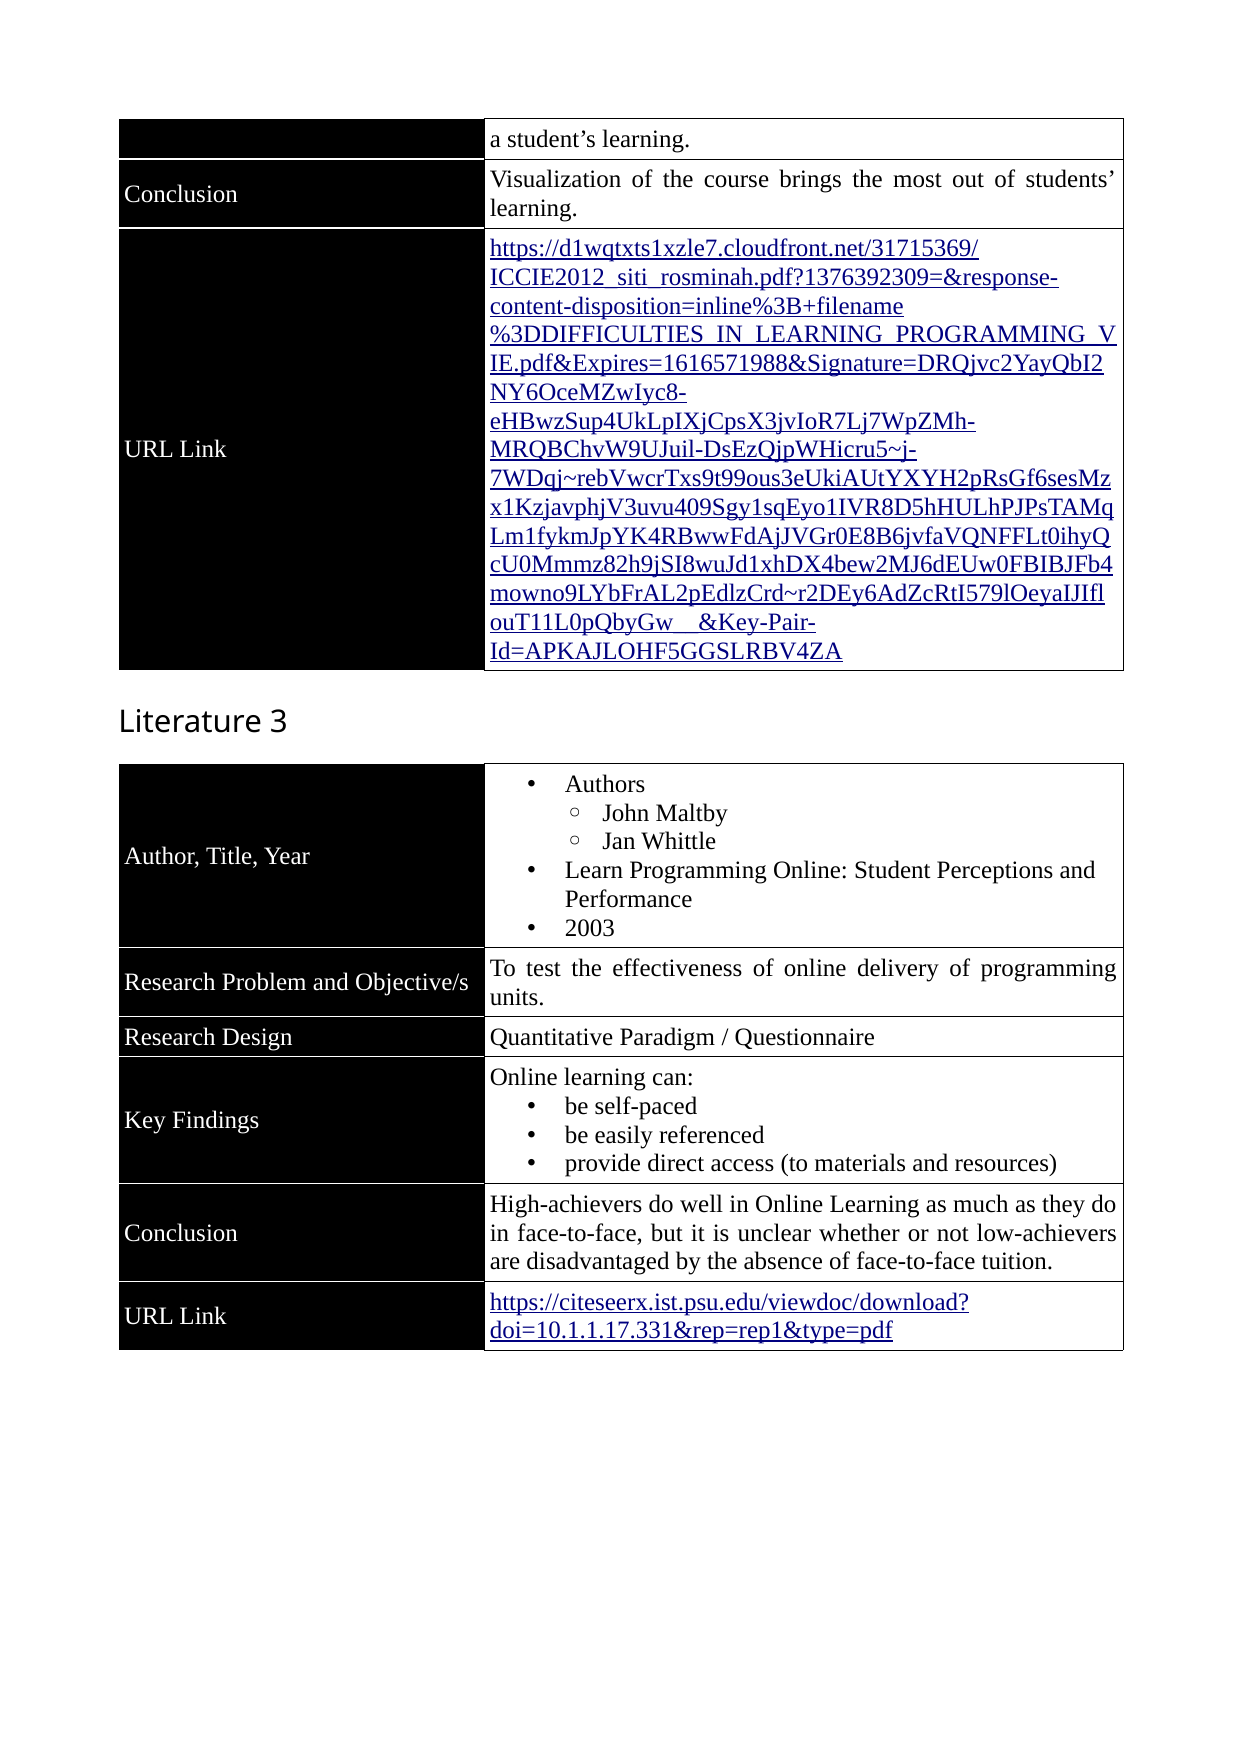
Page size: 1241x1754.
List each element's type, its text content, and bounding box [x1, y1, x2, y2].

table_cell Research Design [119, 1017, 484, 1056]
table_header Author, Title, Year [119, 764, 484, 947]
table_cell URL Link [119, 1282, 484, 1350]
table_cell Key Findings [119, 1057, 484, 1183]
table_cell Research Problem and Objective/s [119, 948, 484, 1016]
table_cell https://d1wqtxts1xzle7.cloudfront.net/31715369/ICCIE2012_siti_rosminah.pdf?1376392309=&response-content-disposition=inline%3B+filename%3DDIFFICULTIES_IN_LEARNING_PROGRAMMING_VIE.pdf&Expires=1616571988&Signature=DRQjvc2YayQbI2NY6OceMZwIyc8-eHBwzSup4UkLpIXjCpsX3jvIoR7Lj7WpZMh-MRQBChvW9UJuil-DsEzQjpWHicru5~j-7WDqj~rebVwcrTxs9t99ous3eUkiAUtYXYH2pRsGf6sesMzx1KzjavphjV3uvu409Sgy1sqEyo1IVR8D5hHULhPJPsTAMqLm1fykmJpYK4RBwwFdAjJVGr0E8B6jvfaVQNFFLt0ihyQcU0Mmmz82h9jSI8wuJd1xhDX4bew2MJ6dEUw0FBIBJFb4mowno9LYbFrAL2pEdlzCrd~r2DEy6AdZcRtI579lOeyaIJIflouT11L0pQbyGw__&Key-Pair-Id=APKAJLOHF5GGSLRBV4ZA [485, 229, 1123, 670]
table_cell [119, 119, 484, 158]
table_cell To test the effectiveness of online delivery of programming units. [485, 948, 1123, 1016]
table_cell a student’s learning. [485, 119, 1123, 158]
table_cell Online learning can: be self-paced be easily referenced provide direct access (to materials and resources) [485, 1057, 1123, 1183]
table_cell Conclusion [119, 160, 484, 227]
text Literature 3 [118, 699, 1122, 742]
table_cell URL Link [119, 229, 484, 670]
table_header Authors John Maltby Jan Whittle Learn Programming Online: Student Perceptions and Performance 2003 [485, 764, 1123, 947]
table_cell Visualization of the course brings the most out of students’ learning. [485, 160, 1123, 227]
table_cell Conclusion [119, 1184, 484, 1281]
table_cell High-achievers do well in Online Learning as much as they do in face-to-face, but it is unclear whether or not low-achievers are disadvantaged by the absence of face-to-face tuition. [485, 1184, 1123, 1281]
table_cell Quantitative Paradigm / Questionnaire [485, 1017, 1123, 1056]
table_cell https://citeseerx.ist.psu.edu/viewdoc/download?doi=10.1.1.17.331&rep=rep1&type=pdf [485, 1282, 1123, 1350]
